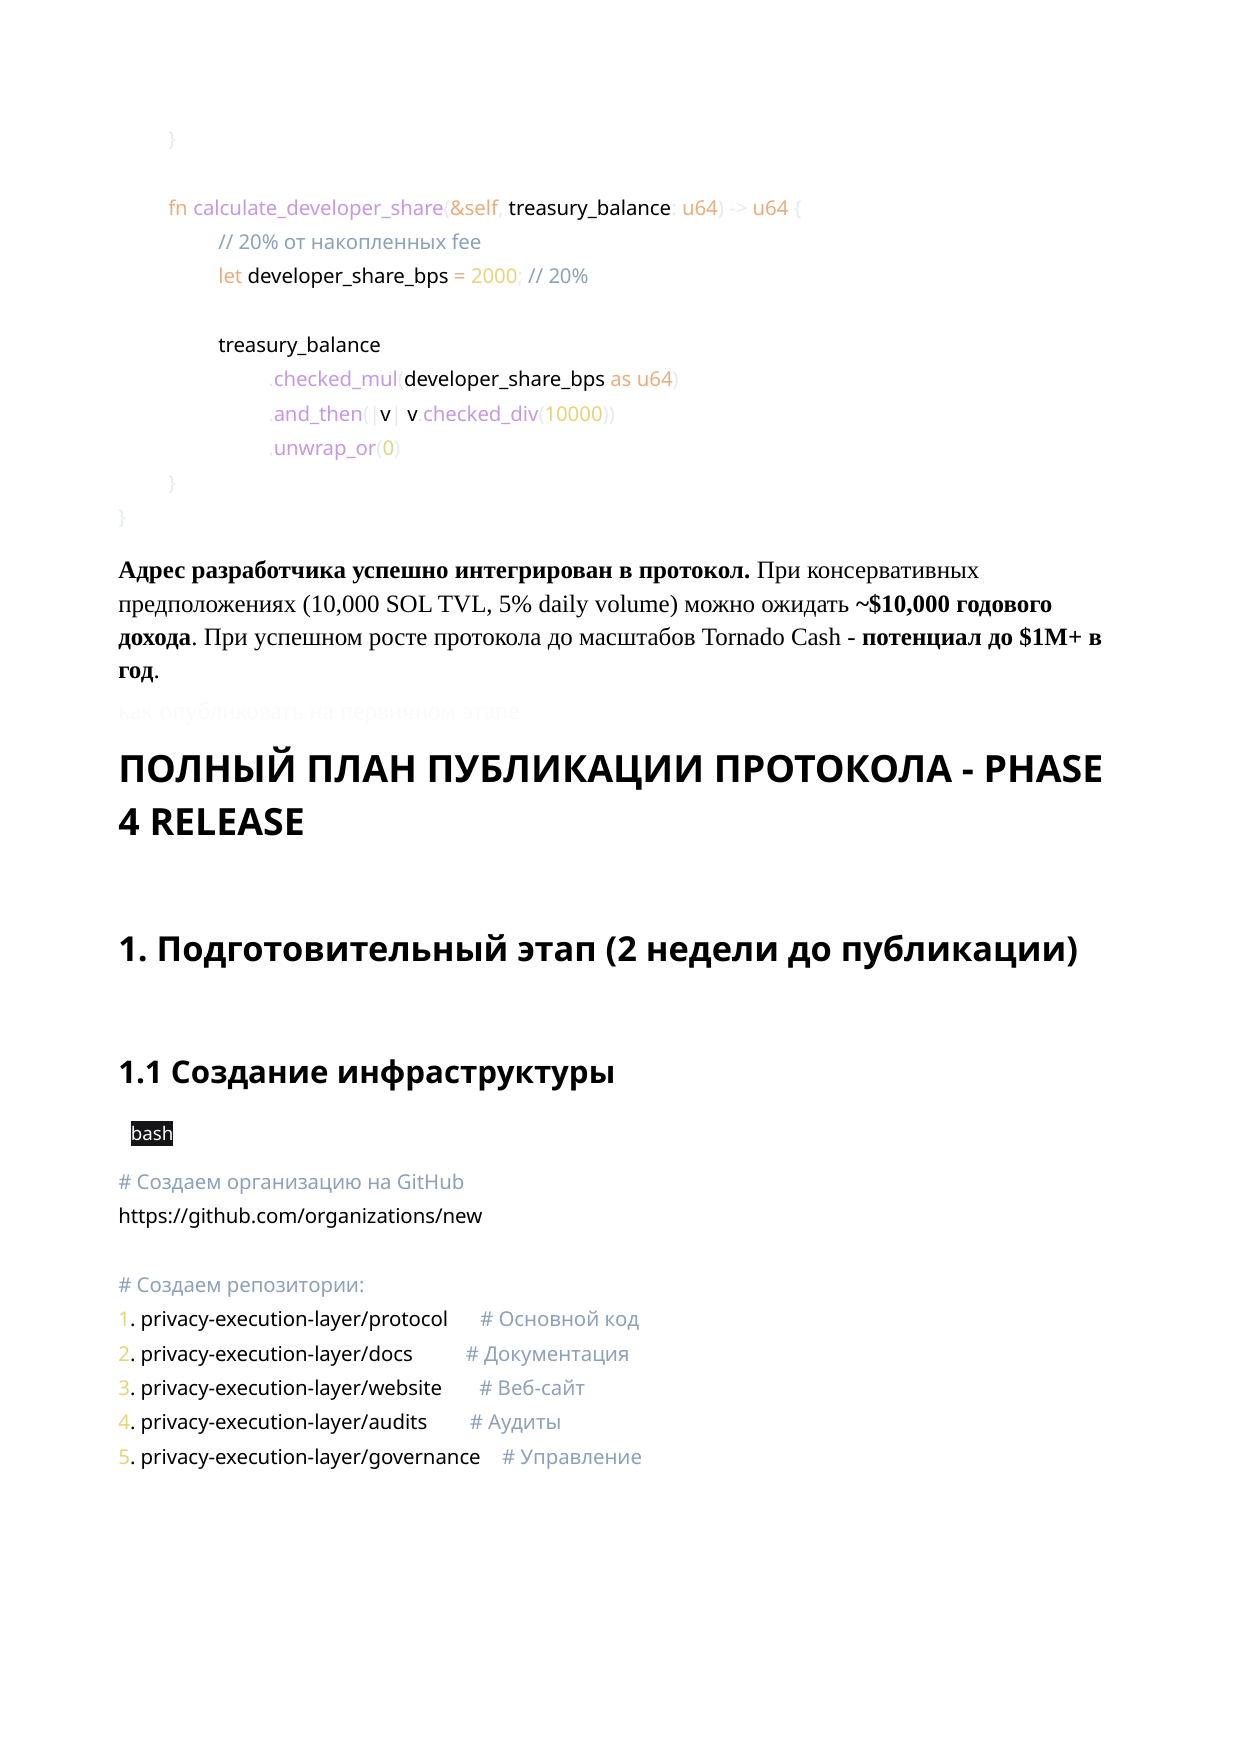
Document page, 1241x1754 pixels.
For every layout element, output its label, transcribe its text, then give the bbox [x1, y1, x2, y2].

text 5. privacy-execution-layer/governance # Управление [118, 1436, 1122, 1470]
text как опубликовать на первичном этапе [118, 688, 1122, 725]
text 4. privacy-execution-layer/audits # Аудиты [118, 1401, 1122, 1436]
text .and_then(|v| v.checked_div(10000)) [118, 393, 1122, 427]
subtitle 1. Подготовительный этап (2 недели до публикации) [118, 921, 1122, 971]
text https://github.com/organizations/new [118, 1195, 1122, 1229]
text .checked_mul(developer_share_bps as u64) [118, 359, 1122, 393]
text bash [131, 1118, 1122, 1146]
text 2. privacy-execution-layer/docs # Документация [118, 1332, 1122, 1367]
text fn calculate_developer_share(&self, treasury_balance: u64) -> u64 { [118, 187, 1122, 221]
text } [118, 462, 1122, 496]
text } [118, 496, 1122, 531]
text treasury_balance [118, 324, 1122, 359]
text Адрес разработчика успешно интегрирован в протокол. При консервативных предположениях (10,000 SOL TVL, 5% daily volume) можно ожидать ~$10,000 годового дохода. При успешном росте протокола до масштабов Tornado Cash - потенциал до $1M+ в год. [118, 556, 1122, 683]
text 3. privacy-execution-layer/website # Веб-сайт [118, 1367, 1122, 1401]
text } [118, 118, 1122, 152]
subtitle 1.1 Создание инфраструктуры [118, 1046, 1122, 1093]
text # Создаем репозитории: [118, 1264, 1122, 1298]
text .unwrap_or(0) [118, 427, 1122, 462]
text let developer_share_bps = 2000; // 20% [118, 256, 1122, 290]
subtitle ПОЛНЫЙ ПЛАН ПУБЛИКАЦИИ ПРОТОКОЛА - PHASE 4 RELEASE [118, 740, 1122, 846]
text 1. privacy-execution-layer/protocol # Основной код [118, 1298, 1122, 1332]
text # Создаем организацию на GitHub [118, 1161, 1122, 1195]
text // 20% от накопленных fee [118, 221, 1122, 256]
